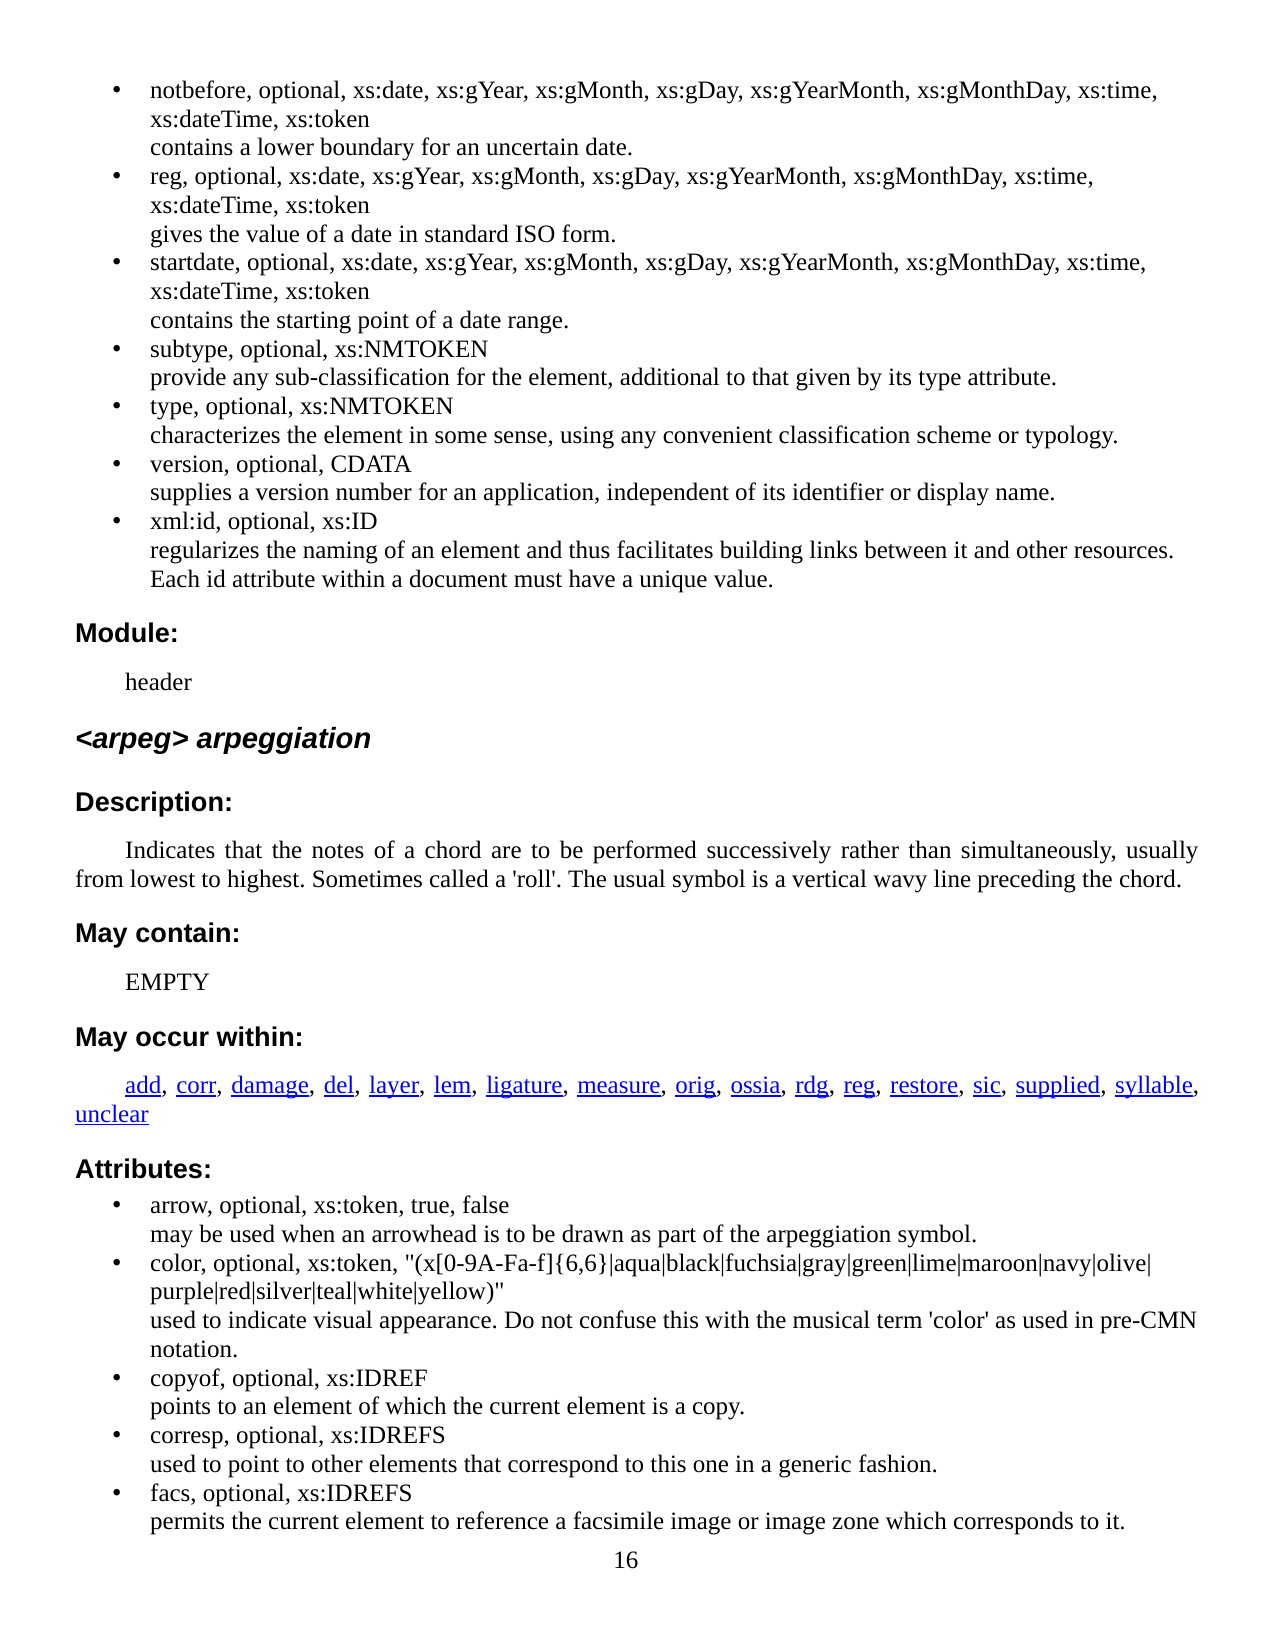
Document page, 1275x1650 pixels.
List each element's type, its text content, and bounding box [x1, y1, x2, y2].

subtitle <arpeg> arpeggiation [75, 721, 1200, 754]
list facs, optional, xs:IDREFS permits the current element to reference a facsimile image or image zone which corresponds to it. [112, 1478, 1200, 1535]
subtitle May occur within: [75, 1021, 1200, 1052]
list type, optional, xs:NMTOKEN characterizes the element in some sense, using any convenient classification scheme or typology. [112, 391, 1200, 449]
list arrow, optional, xs:token, true, false may be used when an arrowhead is to be drawn as part of the arpeggiation symbol. [112, 1190, 1200, 1248]
list corresp, optional, xs:IDREFS used to point to other elements that correspond to this one in a generic fashion. [112, 1420, 1200, 1478]
subtitle May contain: [75, 917, 1200, 949]
list xml:id, optional, xs:ID regularizes the naming of an element and thus facilitates building links between it and other resources. Each id attribute within a document must have a unique value. [112, 506, 1200, 592]
text EMPTY [75, 967, 1200, 996]
subtitle Description: [75, 786, 1200, 817]
list color, optional, xs:token, "(x[0-9A-Fa-f]{6,6}|aqua|black|fuchsia|gray|green|lime|maroon|navy|olive|purple|red|silver|teal|white|yellow)" used to indicate visual appearance. Do not confuse this with the musical term 'color' as used in pre-CMN notation. [112, 1248, 1200, 1363]
list version, optional, CDATA supplies a version number for an application, independent of its identifier or display name. [112, 449, 1200, 506]
subtitle Module: [75, 617, 1200, 649]
list startdate, optional, xs:date, xs:gYear, xs:gMonth, xs:gDay, xs:gYearMonth, xs:gMonthDay, xs:time, xs:dateTime, xs:token contains the starting point of a date range. [112, 247, 1200, 334]
list reg, optional, xs:date, xs:gYear, xs:gMonth, xs:gDay, xs:gYearMonth, xs:gMonthDay, xs:time, xs:dateTime, xs:token gives the value of a date in standard ISO form. [112, 161, 1200, 247]
list copyof, optional, xs:IDREF points to an element of which the current element is a copy. [112, 1363, 1200, 1420]
list subtype, optional, xs:NMTOKEN provide any sub-classification for the element, additional to that given by its type attribute. [112, 334, 1200, 391]
text header [75, 667, 1200, 696]
list notbefore, optional, xs:date, xs:gYear, xs:gMonth, xs:gDay, xs:gYearMonth, xs:gMonthDay, xs:time, xs:dateTime, xs:token contains a lower boundary for an uncertain date. [112, 75, 1200, 161]
text Indicates that the notes of a chord are to be performed successively rather than simultaneously, usually from lowest to highest. Sometimes called a 'roll'. The usual symbol is a vertical wavy line preceding the chord. [75, 835, 1200, 892]
text add, corr, damage, del, layer, lem, ligature, measure, orig, ossia, rdg, reg, restore, sic, supplied, syllable, unclear [75, 1070, 1200, 1128]
subtitle Attributes: [75, 1153, 1200, 1184]
